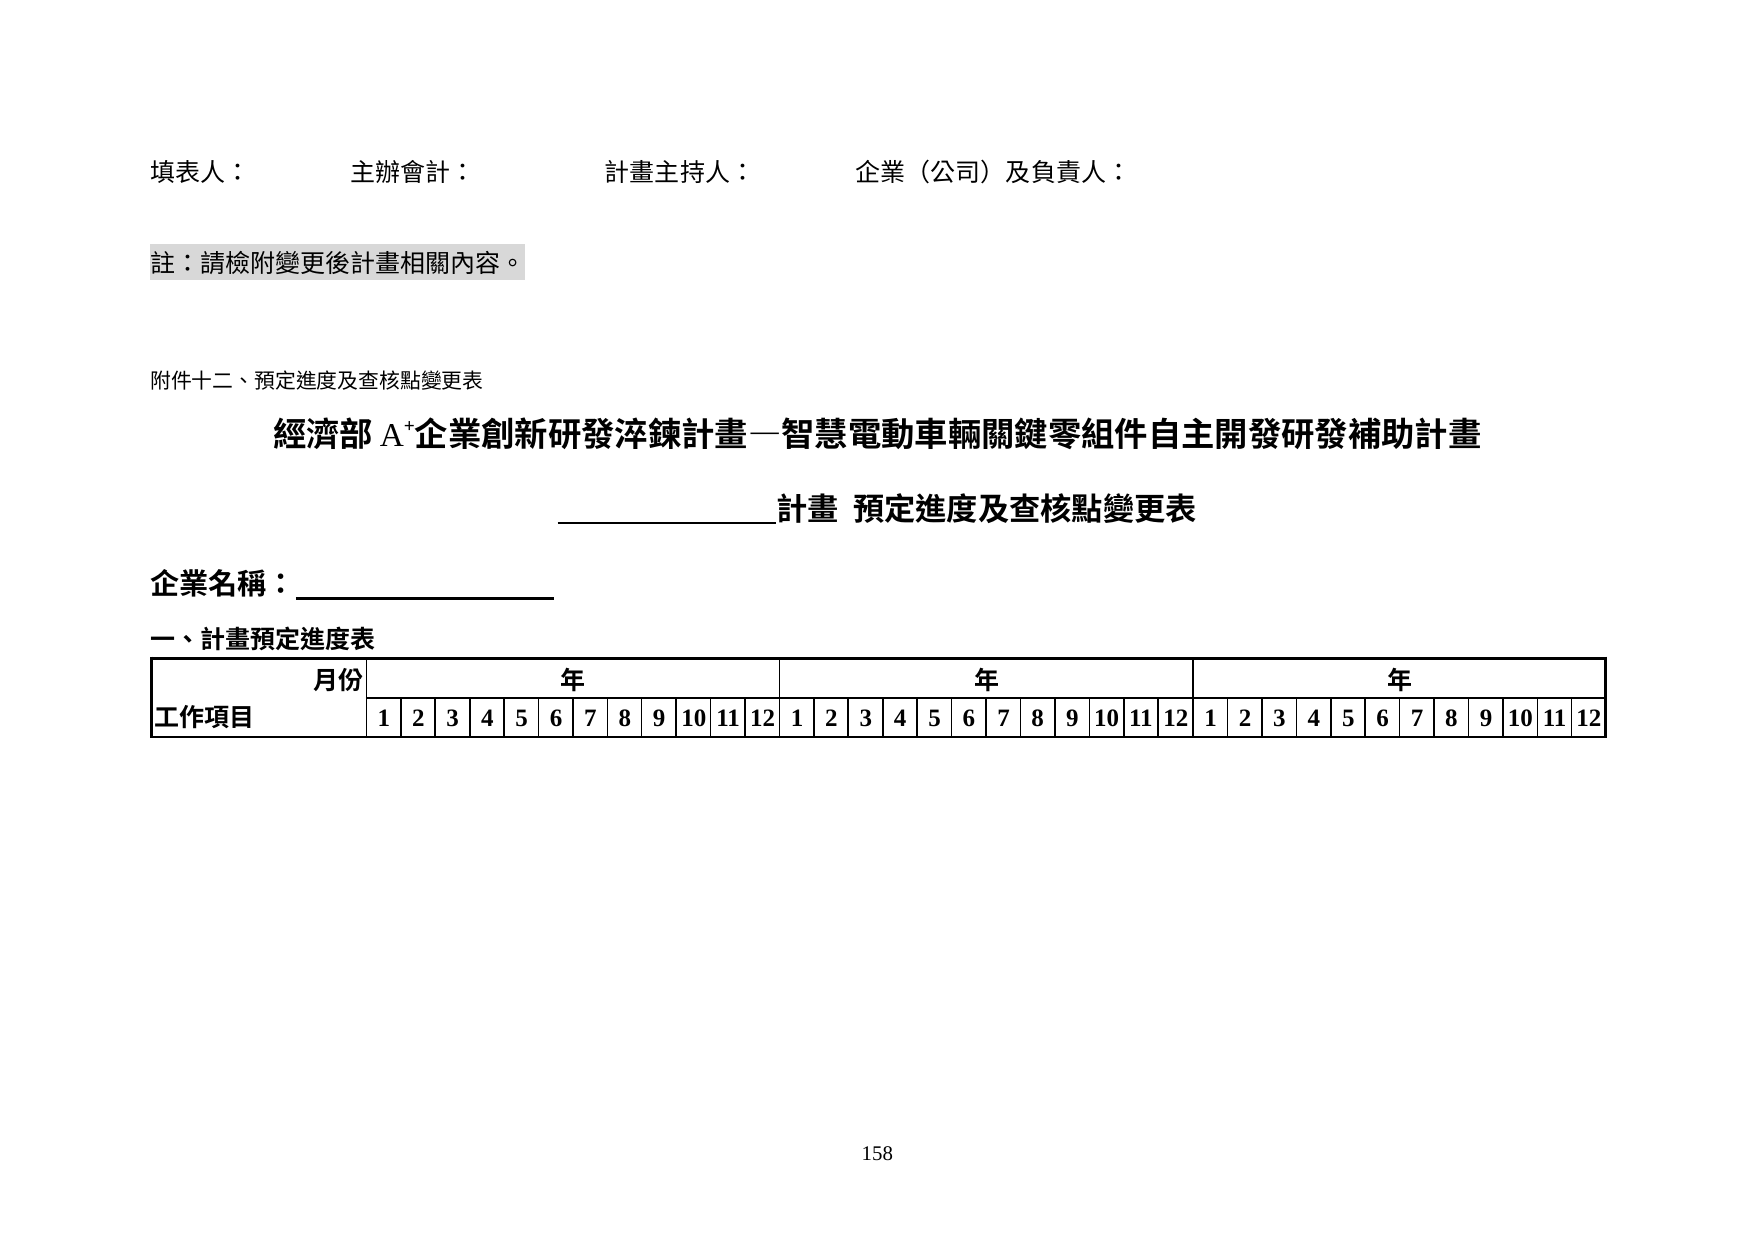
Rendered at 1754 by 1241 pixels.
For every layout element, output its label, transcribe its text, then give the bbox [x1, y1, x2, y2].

table_cell 1 [1194, 699, 1227, 736]
table_cell 8 [1435, 699, 1468, 736]
table_cell 1 [780, 699, 813, 736]
table_cell 11 [1125, 699, 1157, 736]
text 一、計畫預定進度表 [150, 619, 1604, 657]
table_cell 4 [1297, 699, 1330, 736]
text 附件十二、預定進度及查核點變更表 [150, 364, 1604, 394]
table_cell 7 [574, 699, 607, 736]
table_cell 12 [1159, 699, 1192, 736]
text 填表人： 主辦會計： 計畫主持人： 企業（公司）及負責人： [150, 151, 1604, 189]
table_cell 5 [918, 699, 951, 736]
table_cell 4 [884, 699, 916, 736]
table_cell 3 [436, 699, 469, 736]
table_header 年 [1194, 660, 1604, 697]
table_cell 11 [1538, 699, 1571, 736]
table_cell 9 [1469, 699, 1502, 736]
table_cell 8 [608, 699, 641, 736]
table_cell 10 [1504, 699, 1537, 736]
table_cell 3 [1263, 699, 1296, 736]
table_cell 10 [677, 699, 710, 736]
text 企業名稱： [150, 544, 1604, 619]
table_header 年 [367, 660, 779, 697]
table_cell 1 [367, 699, 400, 736]
table_cell 2 [815, 699, 847, 736]
table_cell 3 [849, 699, 882, 736]
table_cell 7 [1400, 699, 1433, 736]
table_cell 6 [1366, 699, 1399, 736]
table_cell 12 [746, 699, 779, 736]
table_cell 9 [642, 699, 675, 736]
text 計畫 預定進度及查核點變更表 [150, 469, 1604, 544]
text 經濟部A+企業創新研發淬鍊計畫—智慧電動車輛關鍵零組件自主開發研發補助計畫 [150, 394, 1604, 469]
table_header 月份 工作項目 [153, 660, 366, 736]
table_header 年 [780, 660, 1192, 697]
table_cell 2 [402, 699, 434, 736]
table_cell 2 [1228, 699, 1261, 736]
table_cell 9 [1056, 699, 1089, 736]
table_cell 5 [1332, 699, 1364, 736]
table_cell 7 [987, 699, 1020, 736]
table_cell 10 [1090, 699, 1123, 736]
table_cell 11 [711, 699, 744, 736]
table_cell 12 [1572, 699, 1604, 736]
table_cell 6 [952, 699, 985, 736]
table_cell 5 [505, 699, 538, 736]
text 註：請檢附變更後計畫相關內容。 [150, 243, 1604, 281]
table_cell 4 [471, 699, 503, 736]
table_cell 8 [1021, 699, 1054, 736]
table_cell 6 [539, 699, 572, 736]
